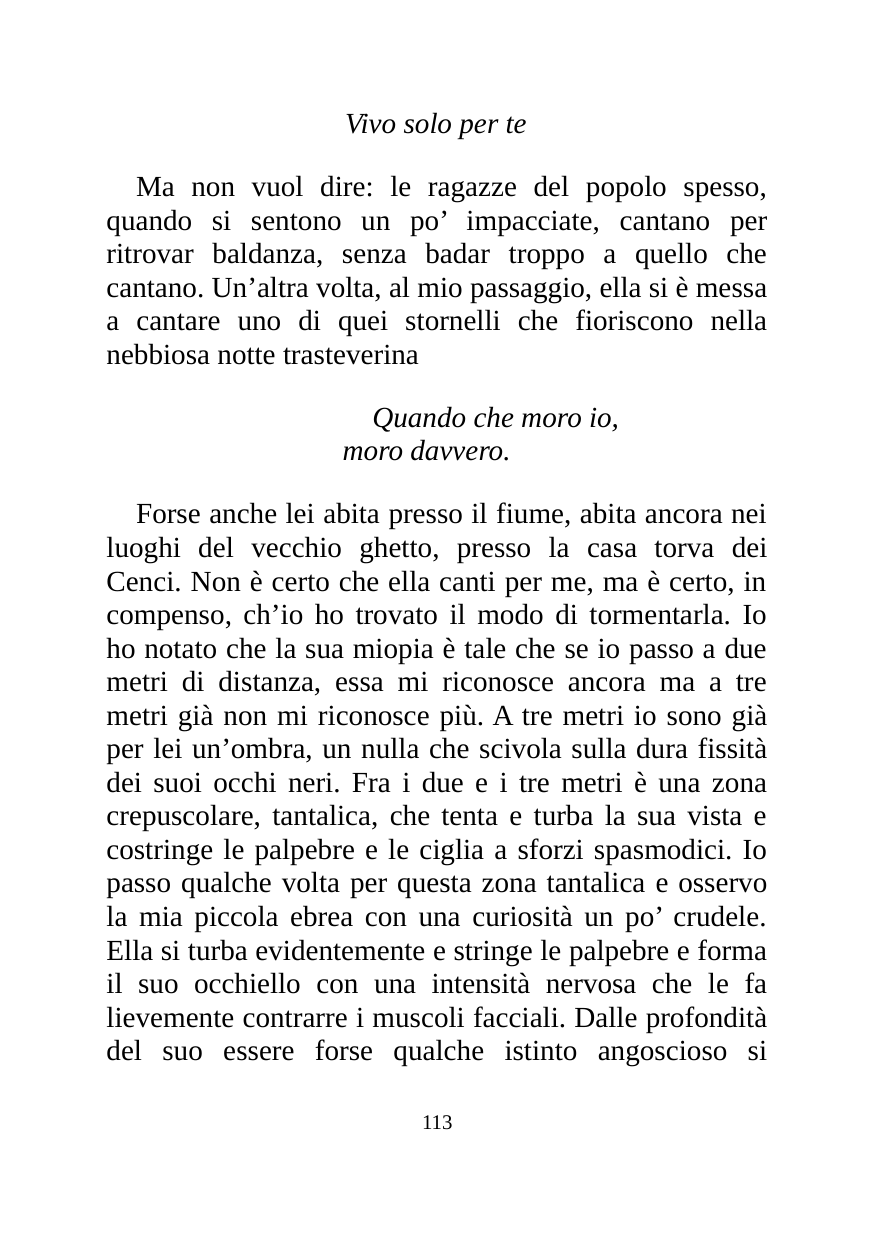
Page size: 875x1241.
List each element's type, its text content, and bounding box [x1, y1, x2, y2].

text Forse anche lei abita presso il fiume, abita ancora nei luoghi del vecchio ghetto, presso la casa torva dei Cenci. Non è certo che ella canti per me, ma è certo, in compenso, ch’io ho trovato il modo di tormentarla. Io ho notato che la sua miopia è tale che se io passo a due metri di distanza, essa mi riconosce ancora ma a tre metri già non mi riconosce più. A tre metri io sono già per lei un’ombra, un nulla che scivola sulla dura fissità dei suoi occhi neri. Fra i due e i tre metri è una zona crepuscolare, tantalica, che tenta e turba la sua vista e costringe le palpebre e le ciglia a sforzi spasmodici. Io passo qualche volta per questa zona tantalica e osservo la mia piccola ebrea con una curiosità un po’ crudele. Ella si turba evidentemente e stringe le palpebre e forma il suo occhiello con una intensità nervosa che le fa lievemente contrarre i muscoli facciali. Dalle profondità del suo essere forse qualche istinto angoscioso si [106, 497, 768, 1067]
text Quando che moro io, moro davvero. [342, 400, 768, 467]
text Ma non vuol dire: le ragazze del popolo spesso, quando si sentono un po’ impacciate, cantano per ritrovar baldanza, senza badar troppo a quello che cantano. Un’altra volta, al mio passaggio, ella si è messa a cantare uno di quei stornelli che fioriscono nella nebbiosa notte trasteverina [106, 169, 768, 371]
text Vivo solo per te [106, 106, 768, 140]
